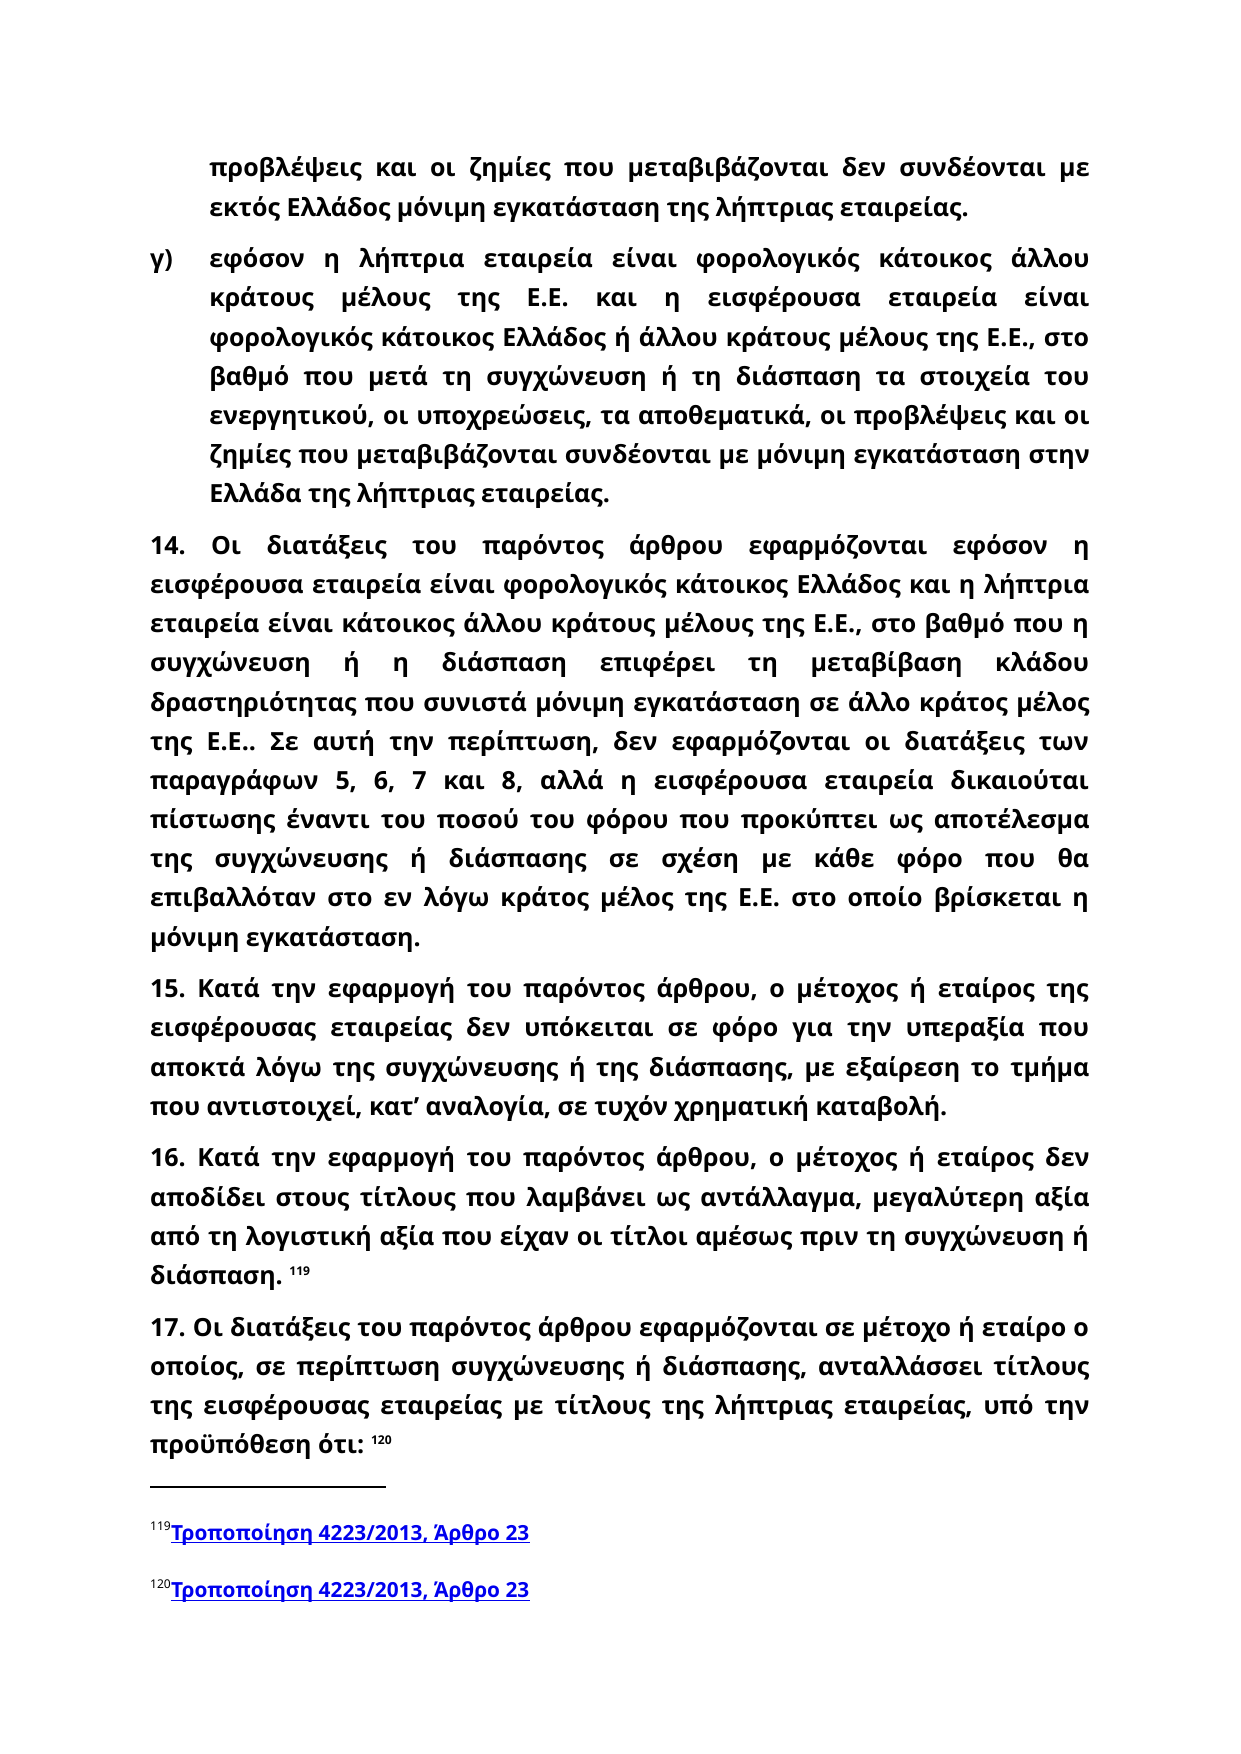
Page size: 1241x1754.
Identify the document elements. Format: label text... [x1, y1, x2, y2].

text 17. Οι διατάξεις του παρόντος άρθρου εφαρμόζονται σε μέτοχο ή εταίρο ο οποίος, σε περίπτωση συγχώνευσης ή διάσπασης, ανταλλάσσει τίτλους της εισφέρουσας εταιρείας με τίτλους της λήπτριας εταιρείας, υπό την προϋπόθεση ότι: [150, 1309, 1090, 1461]
text 15. Κατά την εφαρμογή του παρόντος άρθρου, ο μέτοχος ή εταίρος της εισφέρουσας εταιρείας δεν υπόκειται σε φόρο για την υπεραξία που αποκτά λόγω της συγχώνευσης ή της διάσπασης, με εξαίρεση το τμήμα που αντιστοιχεί, κατ’ αναλογία, σε τυχόν χρηματική καταβολή. [150, 971, 1090, 1122]
text Τροποποίηση 4223/2013, Άρθρο 23 [150, 1518, 1090, 1546]
list προβλέψεις και οι ζημίες που μεταβιβάζονται δεν συνδέονται με εκτός Ελλάδος μόνιμη εγκατάσταση της λήπτριας εταιρείας. [150, 150, 1090, 223]
text 14. Οι διατάξεις του παρόντος άρθρου εφαρμόζονται εφόσον η εισφέρουσα εταιρεία είναι φορολογικός κάτοικος Ελλάδος και η λήπτρια εταιρεία είναι κάτοικος άλλου κράτους μέλους της Ε.Ε., στο βαθμό που η συγχώνευση ή η διάσπαση επιφέρει τη μεταβίβαση κλάδου δραστηριότητας που συνιστά μόνιμη εγκατάσταση σε άλλο κράτος μέλος της Ε.Ε.. Σε αυτή την περίπτωση, δεν εφαρμόζονται οι διατάξεις των παραγράφων 5, 6, 7 και 8, αλλά η εισφέρουσα εταιρεία δικαιούται πίστωσης έναντι του ποσού του φόρου που προκύπτει ως αποτέλεσμα της συγχώνευσης ή διάσπασης σε σχέση με κάθε φόρο που θα επιβαλλόταν στο εν λόγω κράτος μέλος της Ε.Ε. στο οποίο βρίσκεται η μόνιμη εγκατάσταση. [150, 527, 1090, 953]
text 16. Κατά την εφαρμογή του παρόντος άρθρου, ο μέτοχος ή εταίρος δεν αποδίδει στους τίτλους που λαμβάνει ως αντάλλαγμα, μεγαλύτερη αξία από τη λογιστική αξία που είχαν οι τίτλοι αμέσως πριν τη συγχώνευση ή διάσπαση. [150, 1140, 1090, 1292]
list γ) εφόσον η λήπτρια εταιρεία είναι φορολογικός κάτοικος άλλου κράτους μέλους της Ε.Ε. και η εισφέρουσα εταιρεία είναι φορολογικός κάτοικος Ελλάδος ή άλλου κράτους μέλους της Ε.Ε., στο βαθμό που μετά τη συγχώνευση ή τη διάσπαση τα στοιχεία του ενεργητικού, οι υποχρεώσεις, τα αποθεματικά, οι προβλέψεις και οι ζημίες που μεταβιβάζονται συνδέονται με μόνιμη εγκατάσταση στην Ελλάδα της λήπτριας εταιρείας. [150, 241, 1090, 510]
text Τροποποίηση 4223/2013, Άρθρο 23 [150, 1576, 1090, 1604]
